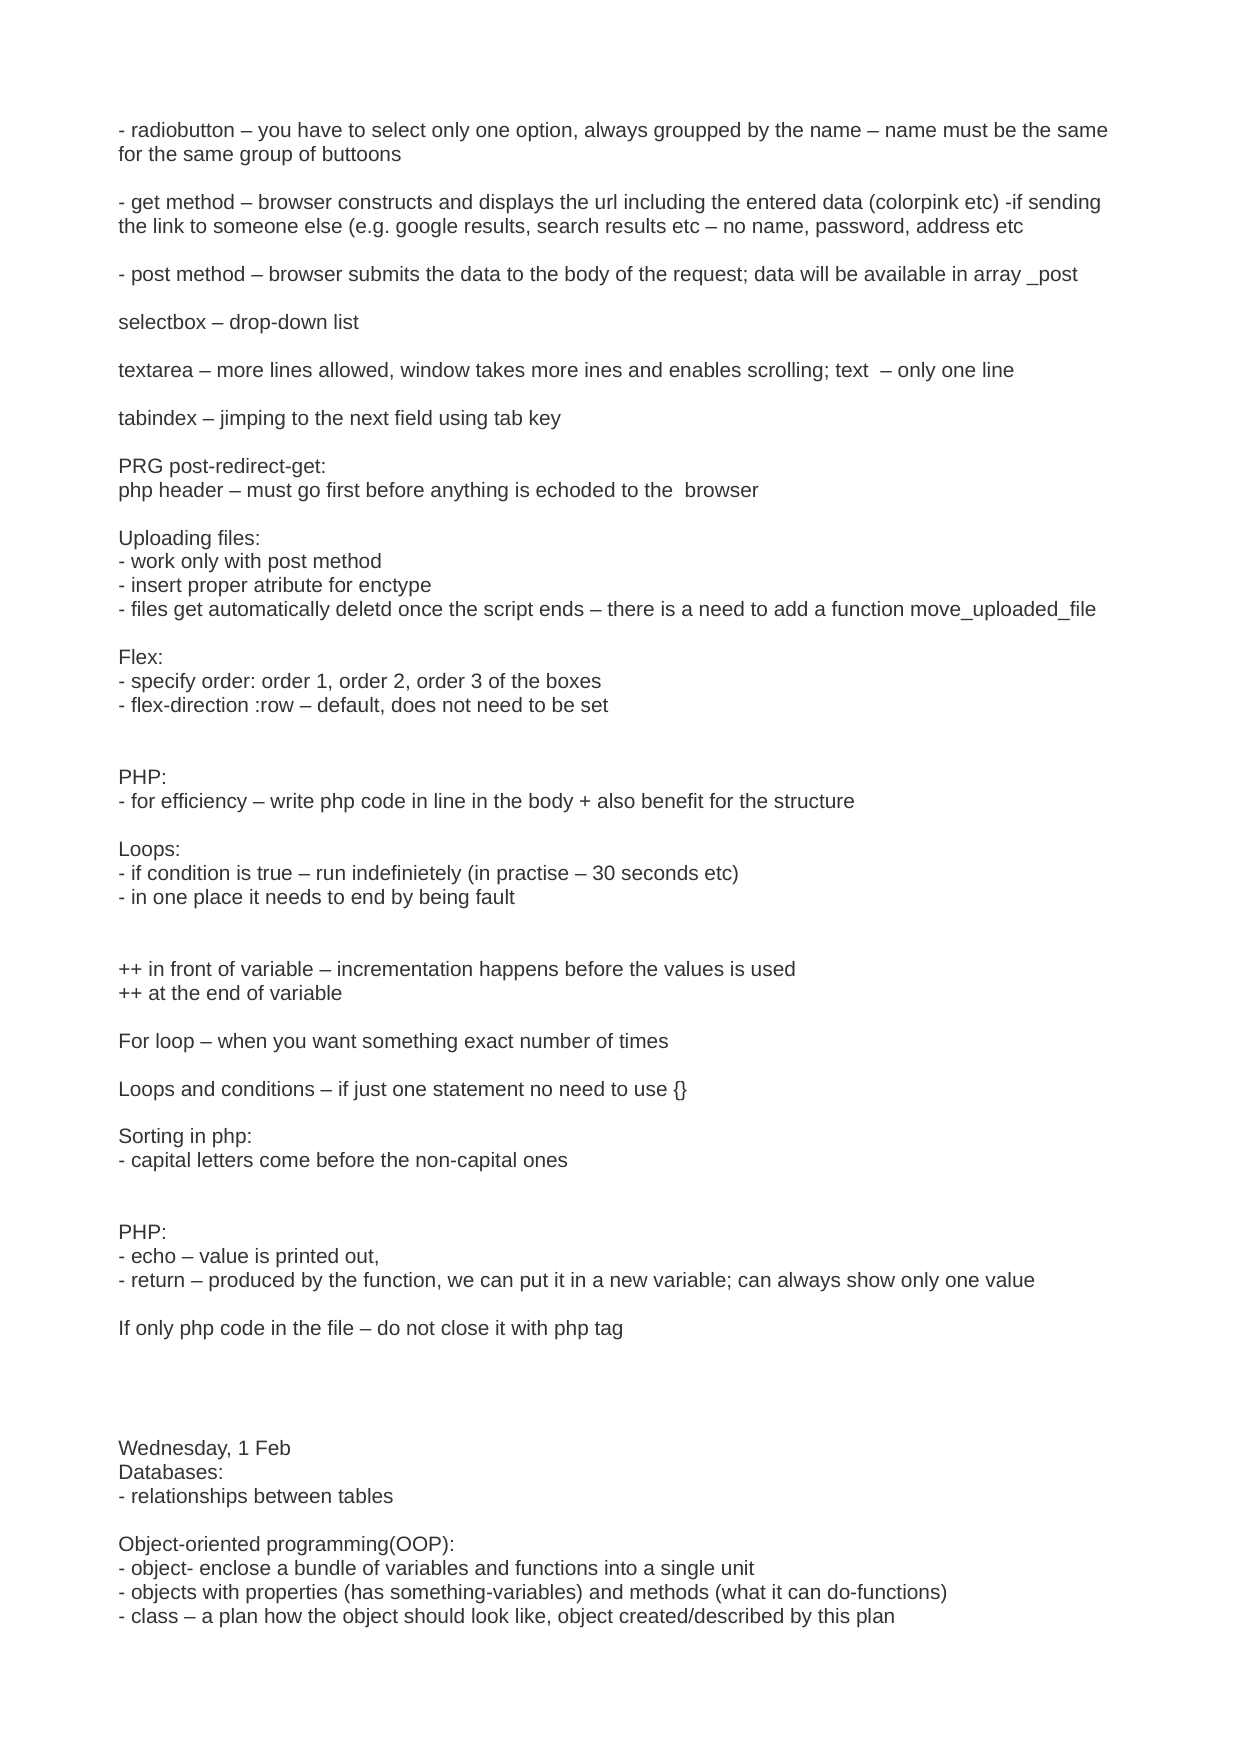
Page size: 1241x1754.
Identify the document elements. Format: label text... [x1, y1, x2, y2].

text - if condition is true – run indefinietely (in practise – 30 seconds etc) [118, 861, 1122, 885]
text Loops: [118, 837, 1122, 861]
text Uploading files: [118, 525, 1122, 549]
text - relationships between tables [118, 1484, 1122, 1508]
text - capital letters come before the non-capital ones [118, 1148, 1122, 1172]
text selectbox – drop-down list [118, 310, 1122, 334]
text Databases: [118, 1460, 1122, 1484]
text - in one place it needs to end by being fault [118, 885, 1122, 909]
text ++ at the end of variable [118, 981, 1122, 1004]
text - insert proper atribute for enctype [118, 573, 1122, 597]
text - for efficiency – write php code in line in the body + also benefit for the structure [118, 789, 1122, 813]
text For loop – when you want something exact number of times [118, 1028, 1122, 1052]
text Object-oriented programming(OOP): [118, 1532, 1122, 1556]
text Wednesday, 1 Feb [118, 1436, 1122, 1460]
text PRG post-redirect-get: [118, 453, 1122, 477]
text - work only with post method [118, 549, 1122, 573]
text - object- enclose a bundle of variables and functions into a single unit [118, 1556, 1122, 1579]
text - class – a plan how the object should look like, object created/described by this plan [118, 1603, 1122, 1627]
text - echo – value is printed out, [118, 1244, 1122, 1268]
text - radiobutton – you have to select only one option, always groupped by the name – name must be the same for the same group of buttoons [118, 118, 1122, 166]
text tabindex – jimping to the next field using tab key [118, 406, 1122, 429]
text If only php code in the file – do not close it with php tag [118, 1316, 1122, 1340]
text - post method – browser submits the data to the body of the request; data will be available in array _post [118, 262, 1122, 286]
text - flex-direction :row – default, does not need to be set [118, 693, 1122, 717]
text Flex: [118, 645, 1122, 669]
text - objects with properties (has something-variables) and methods (what it can do-functions) [118, 1579, 1122, 1603]
text textarea – more lines allowed, window takes more ines and enables scrolling; text – only one line [118, 358, 1122, 382]
text Sorting in php: [118, 1124, 1122, 1148]
text - get method – browser constructs and displays the url including the entered data (colorpink etc) -if sending the link to someone else (e.g. google results, search results etc – no name, password, address etc [118, 190, 1122, 238]
text PHP: [118, 1220, 1122, 1244]
text PHP: [118, 765, 1122, 789]
text - specify order: order 1, order 2, order 3 of the boxes [118, 669, 1122, 693]
text php header – must go first before anything is echoded to the browser [118, 477, 1122, 501]
text - return – produced by the function, we can put it in a new variable; can always show only one value [118, 1268, 1122, 1292]
text Loops and conditions – if just one statement no need to use {} [118, 1076, 1122, 1100]
text ++ in front of variable – incrementation happens before the values is used [118, 957, 1122, 981]
text - files get automatically deletd once the script ends – there is a need to add a function move_uploaded_file [118, 597, 1122, 621]
